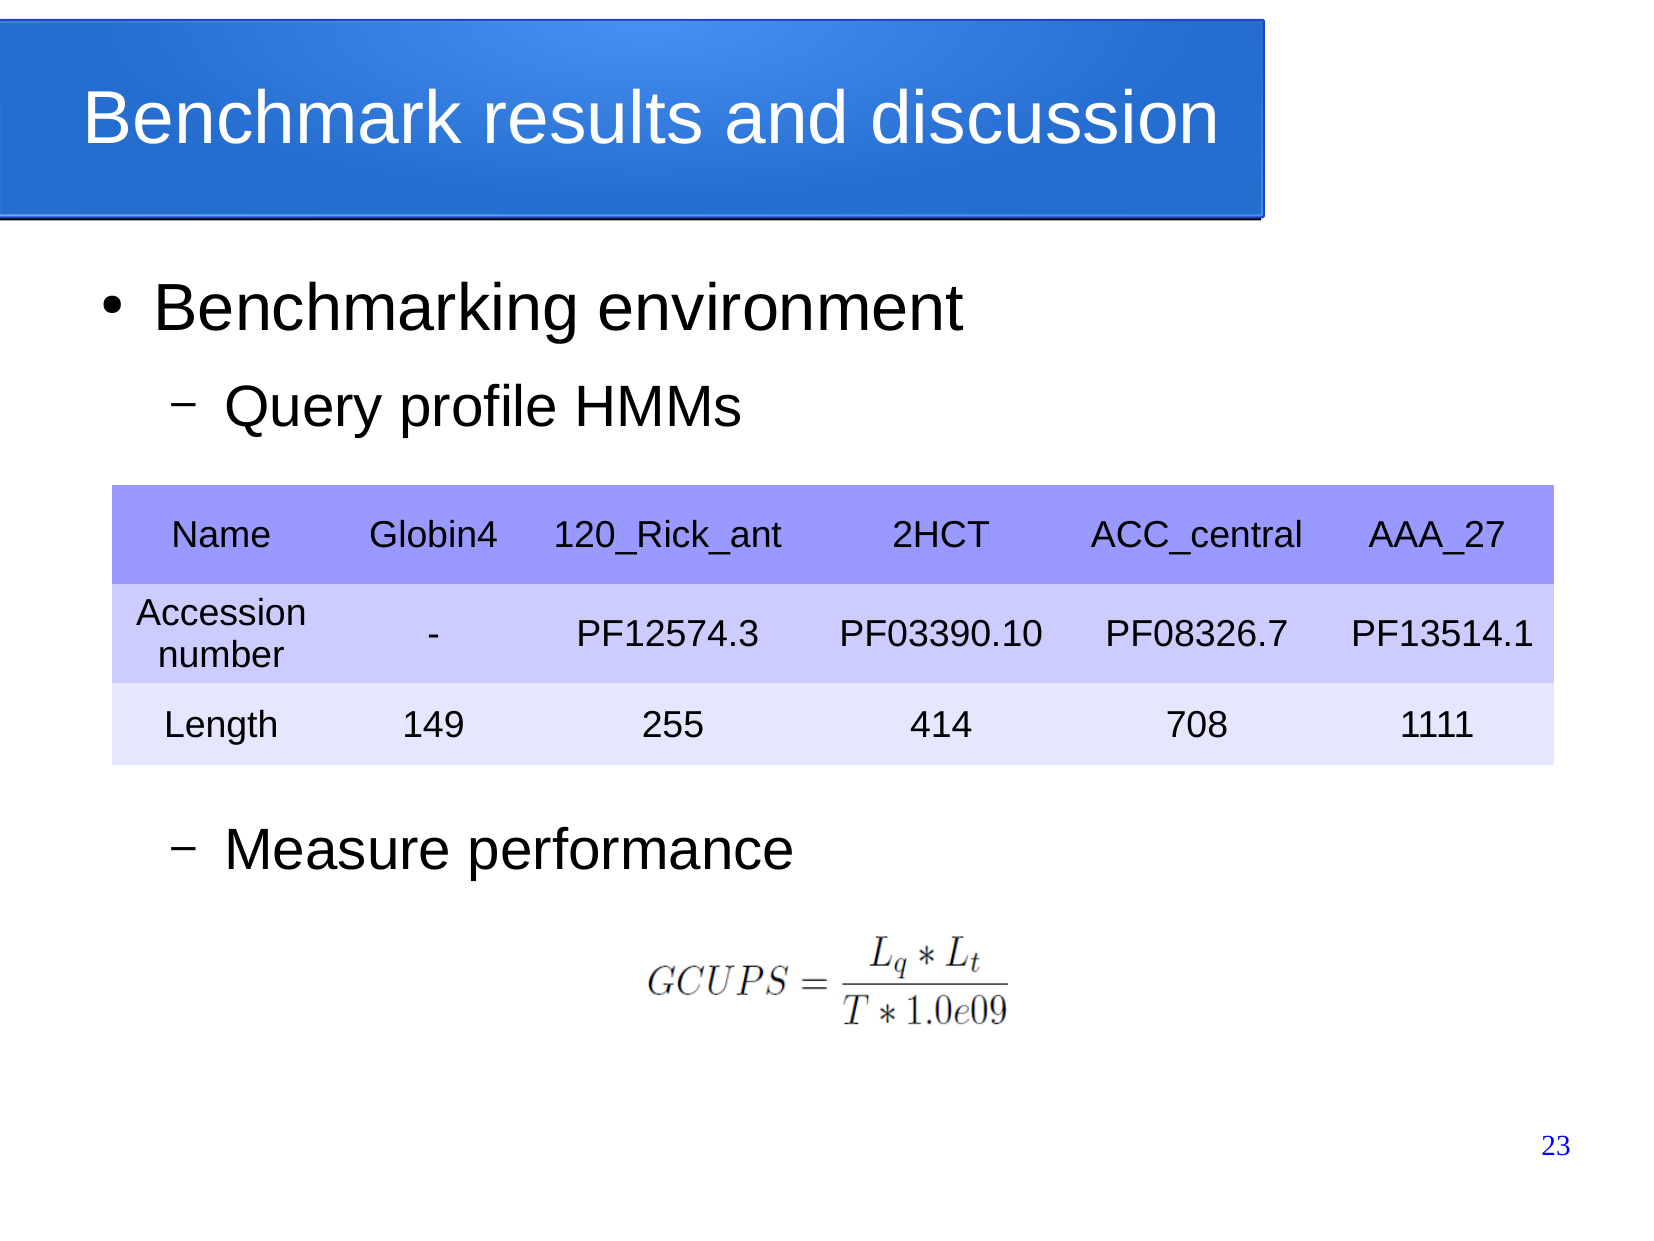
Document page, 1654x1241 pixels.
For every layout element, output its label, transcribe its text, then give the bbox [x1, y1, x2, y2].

table_cell PF03390.10 [809, 584, 1073, 683]
table_cell 1111 [1321, 683, 1554, 765]
table_header ACC_central [1073, 485, 1321, 584]
table_cell 149 [330, 683, 537, 765]
table_header AAA_27 [1321, 485, 1554, 584]
table_cell 708 [1073, 683, 1321, 765]
table_cell Accession number [112, 584, 330, 683]
table_cell Length [112, 683, 330, 765]
table_header Globin4 [330, 485, 537, 584]
table_header 120_Rick_ant [537, 485, 809, 584]
picture [639, 915, 1027, 1042]
table_cell 255 [537, 683, 809, 765]
title Benchmark results and discussion [82, 25, 1250, 211]
table_cell - [330, 584, 537, 683]
table_cell PF13514.1 [1321, 584, 1554, 683]
table_cell PF08326.7 [1073, 584, 1321, 683]
table_header Name [112, 485, 330, 584]
list Benchmarking environment Query profile HMMs Measure performance [82, 269, 1538, 1201]
table_cell 414 [809, 683, 1073, 765]
table_header 2HCT [809, 485, 1073, 584]
table_cell PF12574.3 [537, 584, 809, 683]
